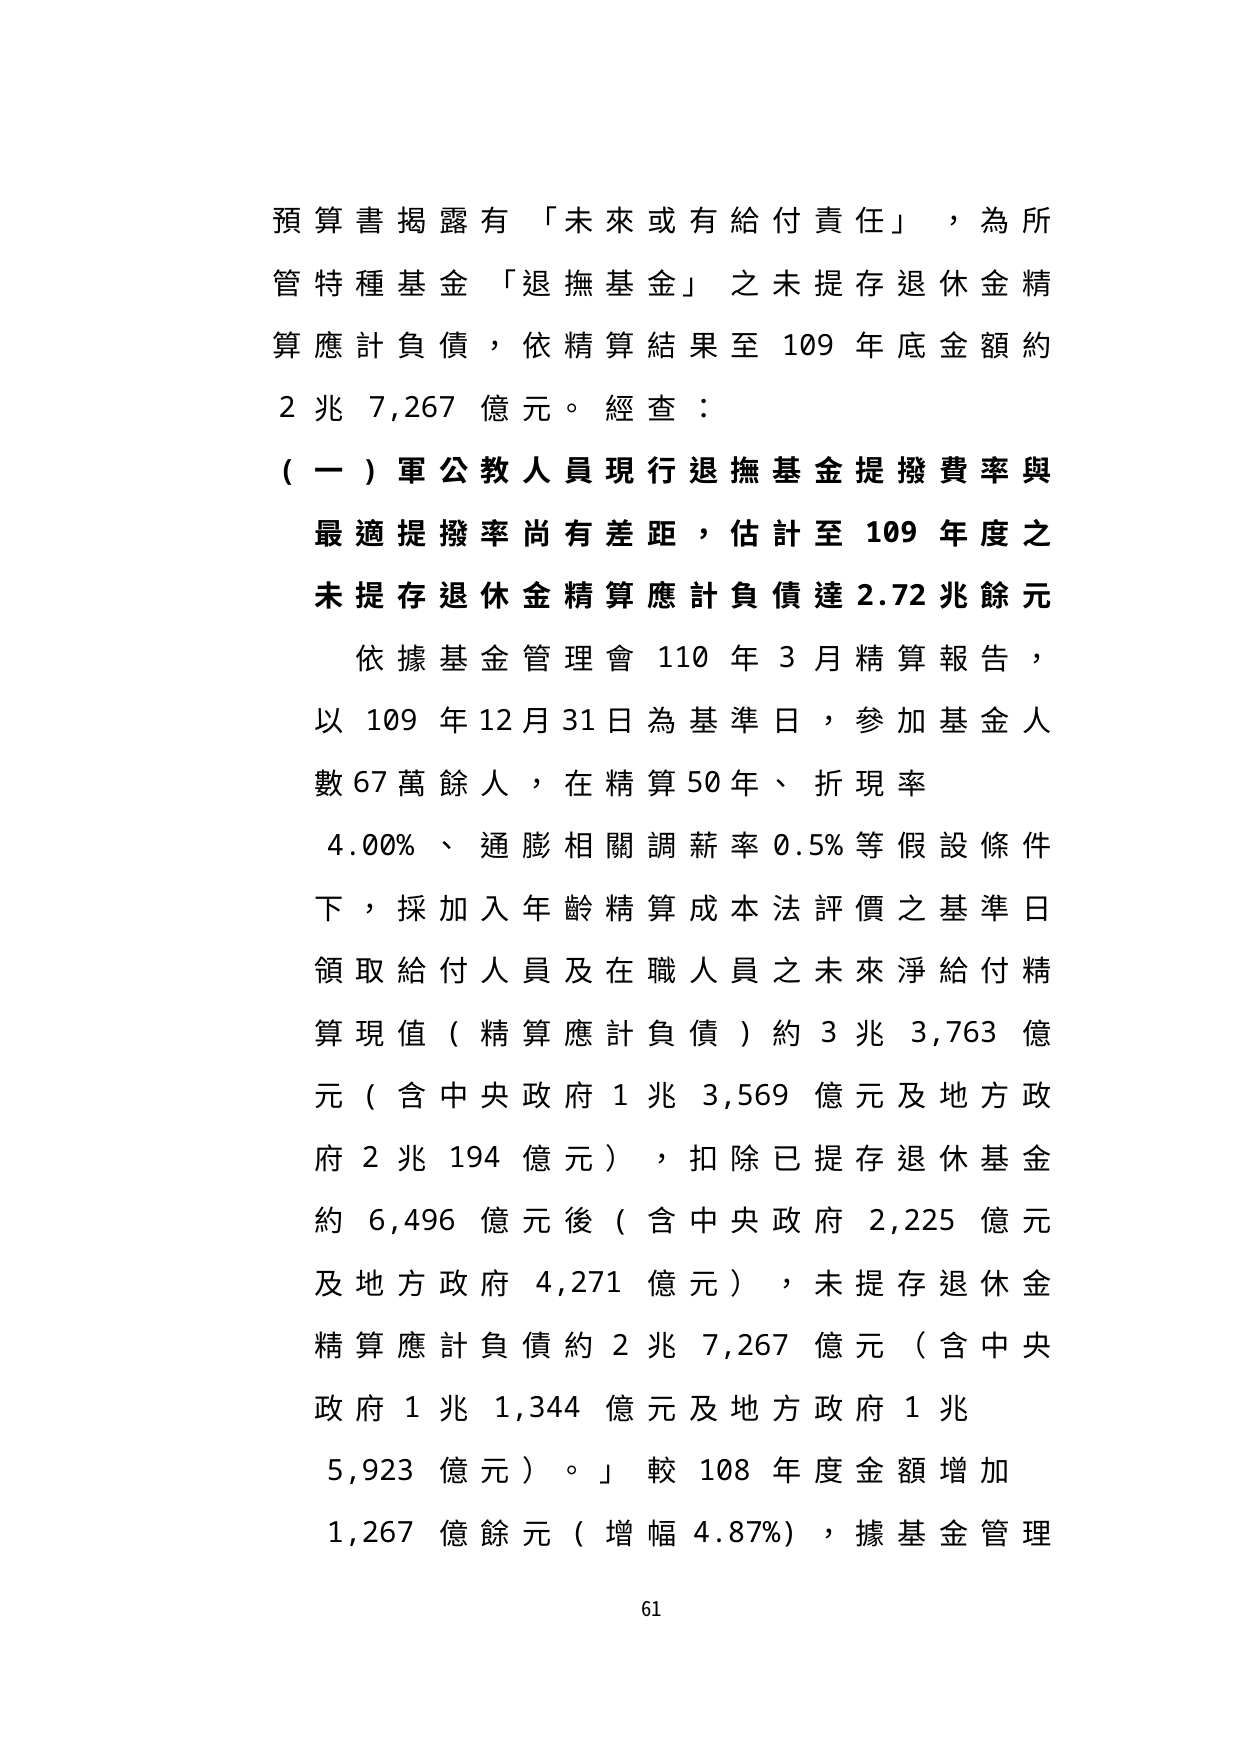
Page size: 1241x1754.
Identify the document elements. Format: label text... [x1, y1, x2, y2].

text 預算書揭露有「未來或有給付責任」，為所管特種基金「退撫基金」之未提存退休金精算應計負債，依精算結果至109年底金額約2兆7,267億元。經查： [242, 177, 1058, 427]
text (一)軍公教人員現行退撫基金提撥費率與最適提撥率尚有差距，估計至109年度之未提存退休金精算應計負債達2.72兆餘元 [242, 427, 1058, 615]
text 依據基金管理會110年3月精算報告，以109年12月31日為基準日，參加基金人數67萬餘人，在精算50年、折現率 4.00%、通膨相關調薪率0.5%等假設條件下，採加入年齡精算成本法評價之基準日領取給付人員及在職人員之未來淨給付精算現值(精算應計負債)約3兆3,763億元(含中央政府1兆3,569億元及地方政府2兆194億元），扣除已提存退休基金約6,496億元後(含中央政府2,225億元及地方政府4,271億元），未提存退休金精算應計負債約2兆7,267億元（含中央政府1兆1,344億元及地方政府1兆5,923億元）。」較108年度金額增加1,267億餘元(增幅4.87%)，據基金管理 [271, 615, 1058, 1552]
